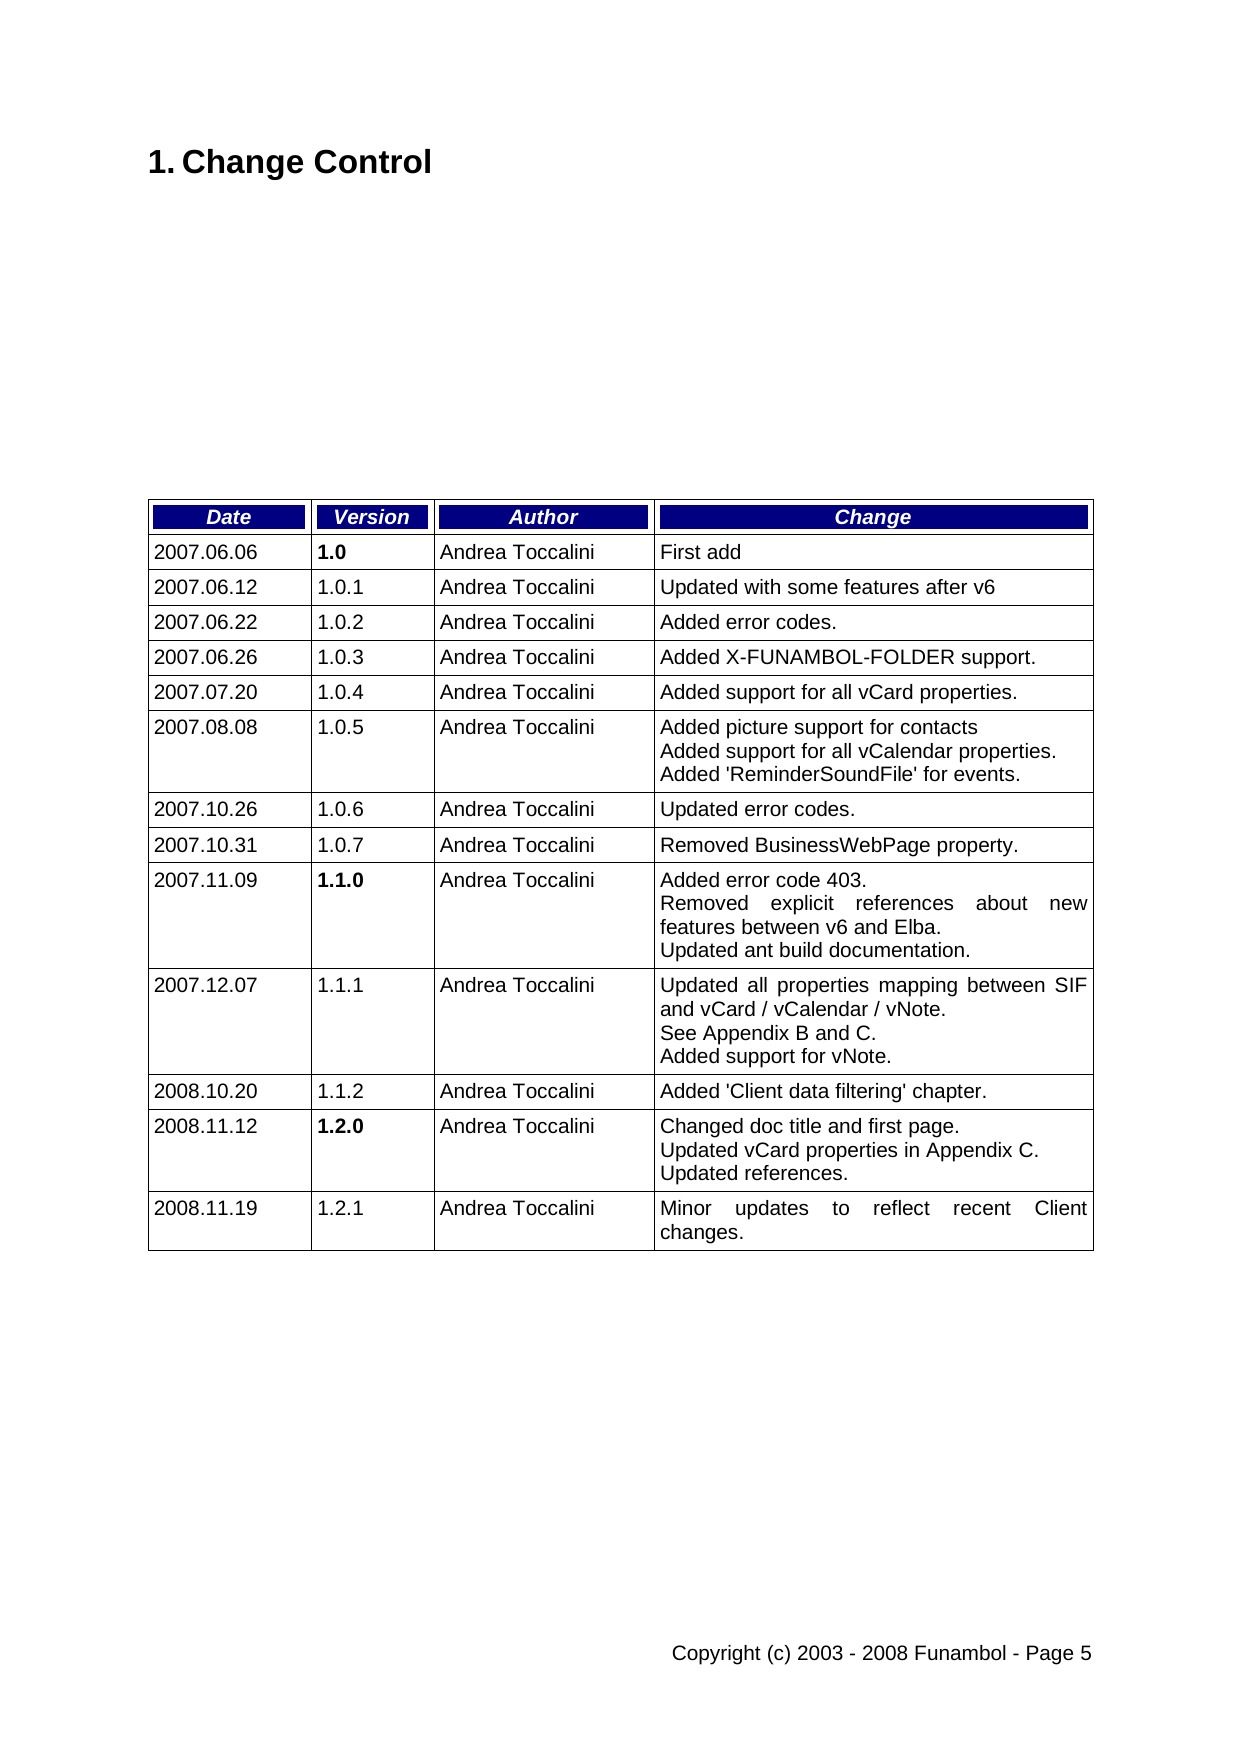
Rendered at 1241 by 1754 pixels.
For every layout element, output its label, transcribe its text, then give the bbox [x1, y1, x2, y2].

table_cell Andrea Toccalini [435, 1192, 654, 1250]
table_cell Andrea Toccalini [435, 969, 654, 1074]
table_cell Andrea Toccalini [435, 1110, 654, 1191]
table_cell Andrea Toccalini [435, 793, 654, 827]
table_cell 2008.10.20 [149, 1075, 311, 1109]
table_cell Andrea Toccalini [435, 641, 654, 675]
table_cell 2007.10.26 [149, 793, 311, 827]
table_cell Andrea Toccalini [435, 863, 654, 968]
table_cell Added error code 403. Removed explicit references about new features between v6 and Elba. Updated ant build documentation. [655, 863, 1093, 968]
table_cell 2007.06.06 [149, 535, 311, 569]
table_cell 1.0.1 [312, 570, 434, 605]
table_cell Added error codes. [655, 606, 1093, 640]
table_header Version [312, 500, 434, 534]
table_cell 1.2.0 [312, 1110, 434, 1191]
table_cell 1.0.4 [312, 676, 434, 710]
table_cell 1.1.0 [312, 863, 434, 968]
table_cell Andrea Toccalini [435, 711, 654, 792]
table_cell Changed doc title and first page. Updated vCard properties in Appendix C. Updated references. [655, 1110, 1093, 1191]
table_header Author [435, 500, 654, 534]
table_cell Andrea Toccalini [435, 1075, 654, 1109]
table_cell Added picture support for contacts Added support for all vCalendar properties. Added 'ReminderSoundFile' for events. [655, 711, 1093, 792]
table_cell Andrea Toccalini [435, 676, 654, 710]
table_cell Andrea Toccalini [435, 535, 654, 569]
subtitle Change Control [148, 143, 1093, 180]
table_cell Andrea Toccalini [435, 606, 654, 640]
table_cell Updated all properties mapping between SIF and vCard / vCalendar / vNote. See Appendix B and C. Added support for vNote. [655, 969, 1093, 1074]
table_cell 2007.06.26 [149, 641, 311, 675]
table_cell 2008.11.19 [149, 1192, 311, 1250]
table_cell 1.0.2 [312, 606, 434, 640]
table_cell 2007.06.12 [149, 570, 311, 605]
table_cell 1.1.2 [312, 1075, 434, 1109]
table_cell Removed BusinessWebPage property. [655, 828, 1093, 862]
table_cell Updated error codes. [655, 793, 1093, 827]
table_cell 1.0.5 [312, 711, 434, 792]
table_cell 2007.07.20 [149, 676, 311, 710]
table_header Change [655, 500, 1093, 534]
table_cell 1.0 [312, 535, 434, 569]
table_header Date [149, 500, 311, 534]
table_cell 1.2.1 [312, 1192, 434, 1250]
table_cell 2008.11.12 [149, 1110, 311, 1191]
table_cell Added support for all vCard properties. [655, 676, 1093, 710]
table_cell Updated with some features after v6 [655, 570, 1093, 605]
table_cell First add [655, 535, 1093, 569]
table_cell Minor updates to reflect recent Client changes. [655, 1192, 1093, 1250]
table_cell Andrea Toccalini [435, 828, 654, 862]
table_cell 2007.11.09 [149, 863, 311, 968]
table_cell 2007.10.31 [149, 828, 311, 862]
table_cell 1.0.6 [312, 793, 434, 827]
table_cell 2007.06.22 [149, 606, 311, 640]
table_cell Added 'Client data filtering' chapter. [655, 1075, 1093, 1109]
table_cell Andrea Toccalini [435, 570, 654, 605]
table_cell 1.1.1 [312, 969, 434, 1074]
table_cell 1.0.3 [312, 641, 434, 675]
table_cell 1.0.7 [312, 828, 434, 862]
table_cell Added X-FUNAMBOL-FOLDER support. [655, 641, 1093, 675]
table_cell 2007.12.07 [149, 969, 311, 1074]
table_cell 2007.08.08 [149, 711, 311, 792]
